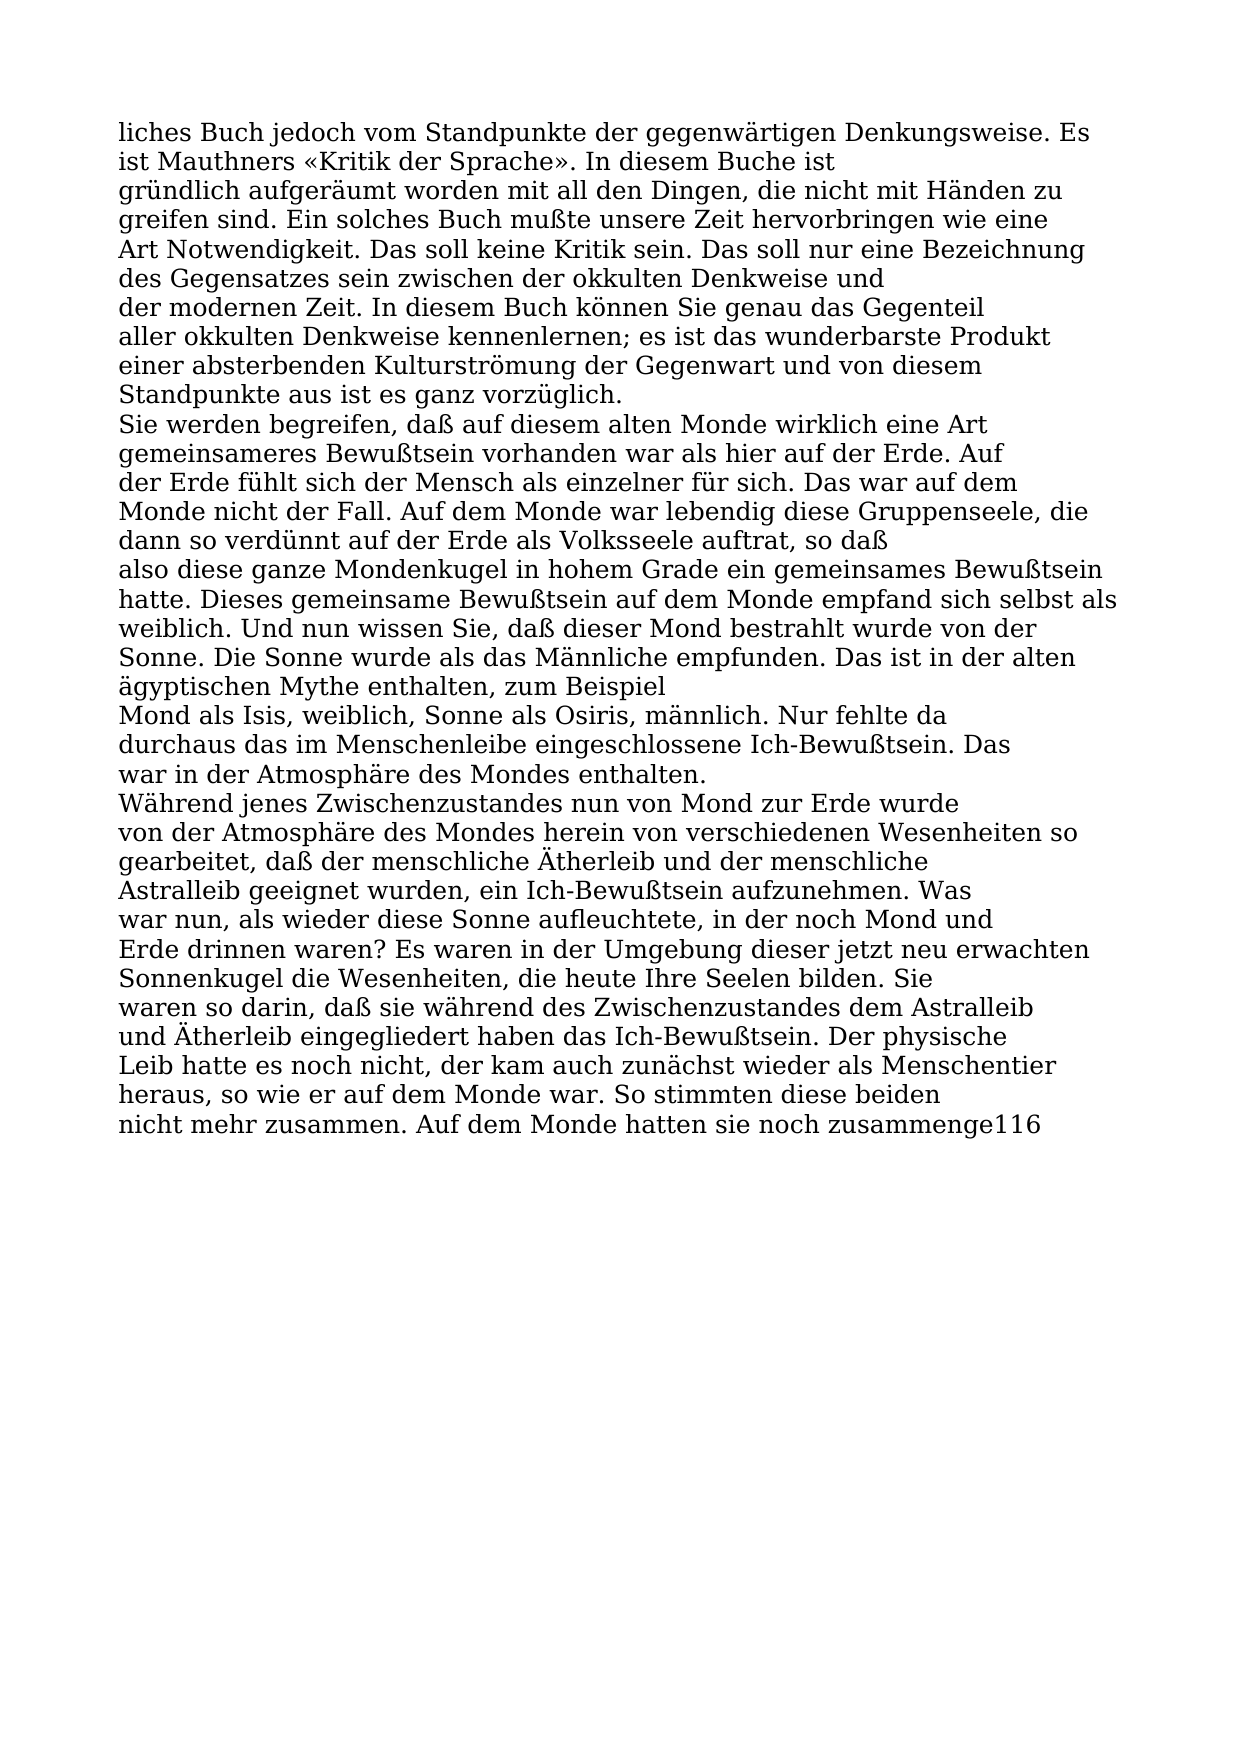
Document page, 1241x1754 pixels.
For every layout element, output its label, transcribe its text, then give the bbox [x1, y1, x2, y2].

text der Erde fühlt sich der Mensch als einzelner für sich. Das war auf dem [118, 468, 1122, 497]
text und Ätherleib eingegliedert haben das Ich-Bewußtsein. Der physische [118, 1022, 1122, 1051]
text Monde nicht der Fall. Auf dem Monde war lebendig diese Gruppenseele, die dann so verdünnt auf der Erde als Volksseele auftrat, so daß [118, 497, 1122, 556]
text war nun, als wieder diese Sonne aufleuchtete, in der noch Mond und [118, 906, 1122, 935]
text Während jenes Zwischenzustandes nun von Mond zur Erde wurde [118, 789, 1122, 818]
text gemeinsameres Bewußtsein vorhanden war als hier auf der Erde. Auf [118, 439, 1122, 468]
text Leib hatte es noch nicht, der kam auch zunächst wieder als Menschentier heraus, so wie er auf dem Monde war. So stimmten diese beiden [118, 1051, 1122, 1110]
text Mond als Isis, weiblich, Sonne als Osiris, männlich. Nur fehlte da [118, 701, 1122, 731]
text der modernen Zeit. In diesem Buch können Sie genau das Gegenteil [118, 293, 1122, 322]
text war in der Atmosphäre des Mondes enthalten. [118, 760, 1122, 789]
text Art Notwendigkeit. Das soll keine Kritik sein. Das soll nur eine Bezeichnung des Gegensatzes sein zwischen der okkulten Denkweise und [118, 235, 1122, 293]
text liches Buch jedoch vom Standpunkte der gegenwärtigen Denkungsweise. Es ist Mauthners «Kritik der Sprache». In diesem Buche ist [118, 118, 1122, 176]
text Astralleib geeignet wurden, ein Ich-Bewußtsein aufzunehmen. Was [118, 876, 1122, 906]
text Erde drinnen waren? Es waren in der Umgebung dieser jetzt neu erwachten Sonnenkugel die Wesenheiten, die heute Ihre Seelen bilden. Sie [118, 935, 1122, 993]
text durchaus das im Menschenleibe eingeschlossene Ich-Bewußtsein. Das [118, 731, 1122, 760]
text Sie werden begreifen, daß auf diesem alten Monde wirklich eine Art [118, 410, 1122, 439]
text waren so darin, daß sie während des Zwischenzustandes dem Astralleib [118, 993, 1122, 1022]
text greifen sind. Ein solches Buch mußte unsere Zeit hervorbringen wie eine [118, 206, 1122, 235]
text also diese ganze Mondenkugel in hohem Grade ein gemeinsames Bewußtsein hatte. Dieses gemeinsame Bewußtsein auf dem Monde empfand sich selbst als weiblich. Und nun wissen Sie, daß dieser Mond bestrahlt wurde von der Sonne. Die Sonne wurde als das Männliche empfunden. Das ist in der alten ägyptischen Mythe enthalten, zum Beispiel [118, 556, 1122, 701]
text nicht mehr zusammen. Auf dem Monde hatten sie noch zusammenge116 [118, 1110, 1122, 1139]
text von der Atmosphäre des Mondes herein von verschiedenen Wesenheiten so gearbeitet, daß der menschliche Ätherleib und der menschliche [118, 818, 1122, 876]
text gründlich aufgeräumt worden mit all den Dingen, die nicht mit Händen zu [118, 176, 1122, 206]
text aller okkulten Denkweise kennenlernen; es ist das wunderbarste Produkt einer absterbenden Kulturströmung der Gegenwart und von diesem Standpunkte aus ist es ganz vorzüglich. [118, 322, 1122, 410]
